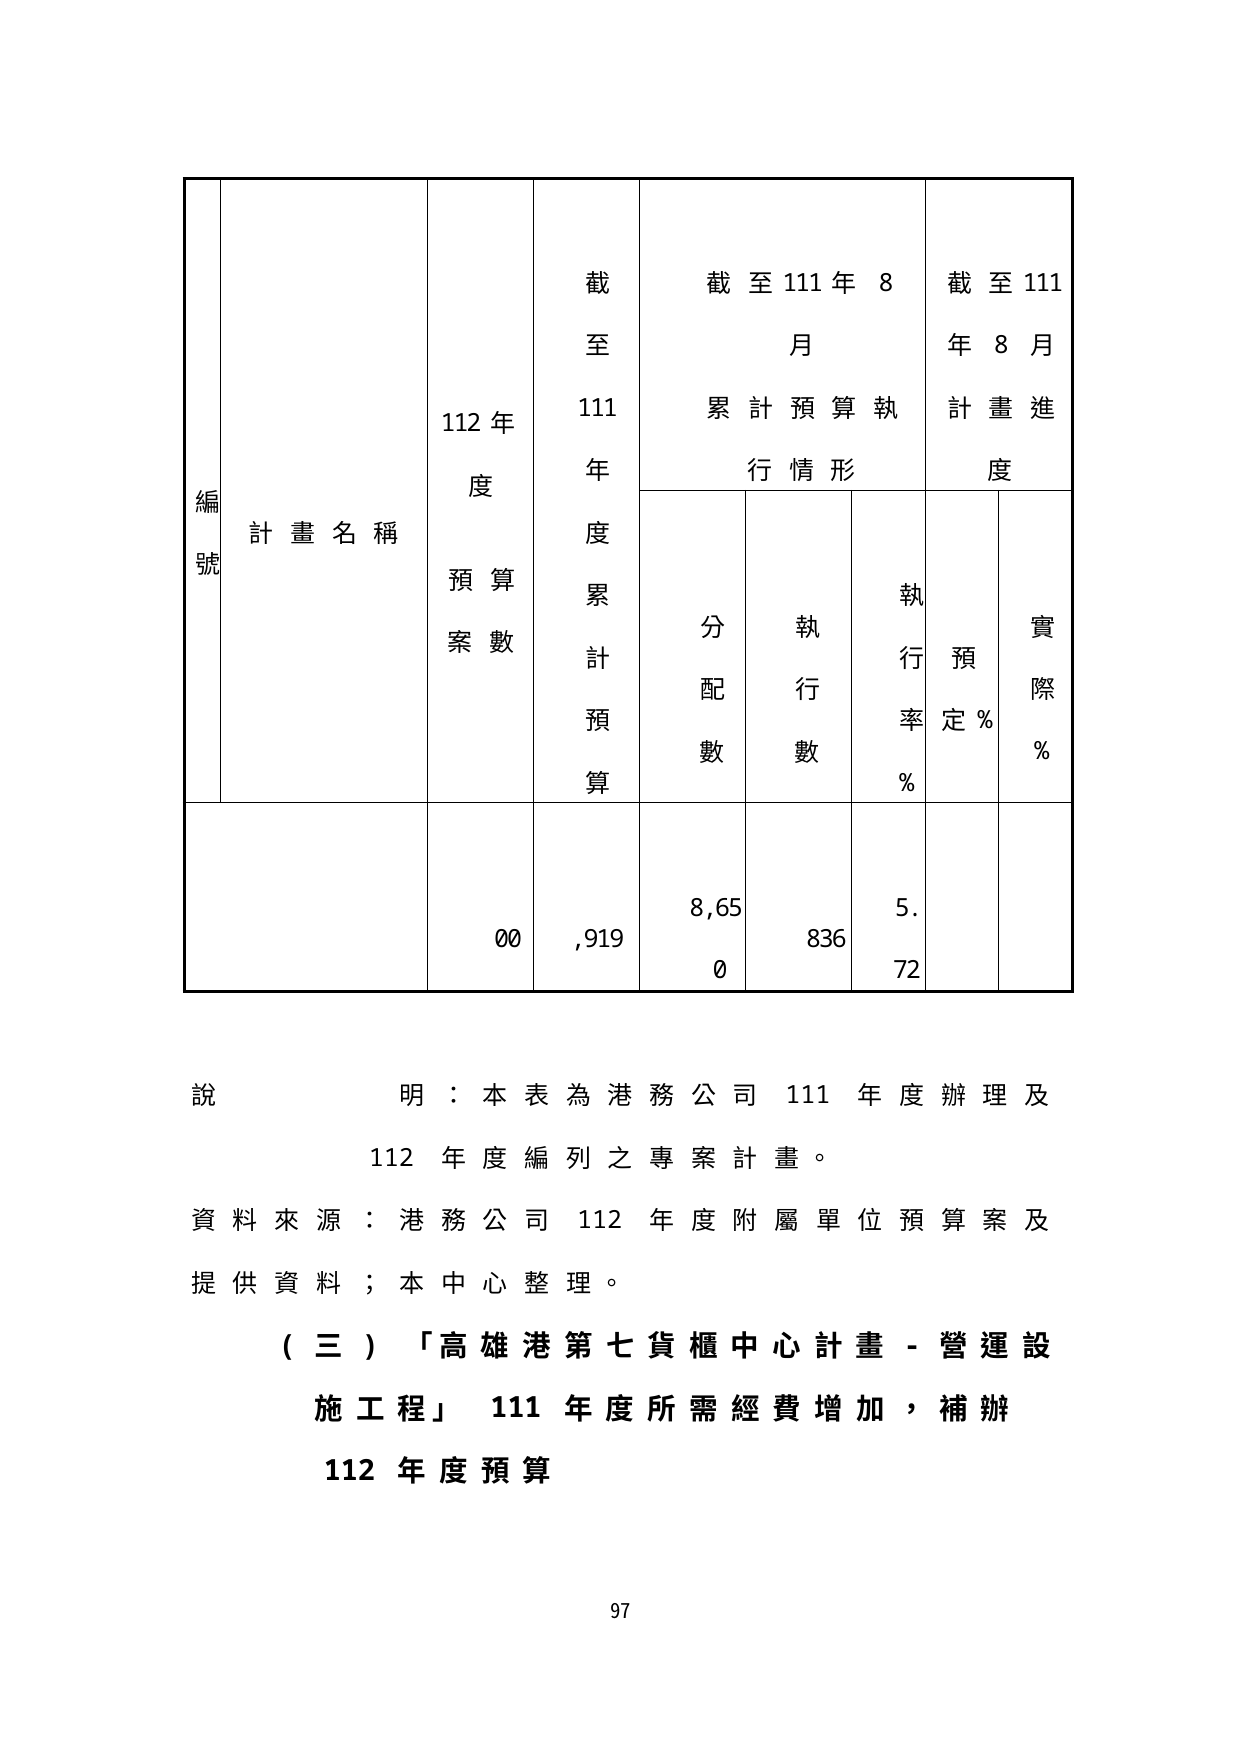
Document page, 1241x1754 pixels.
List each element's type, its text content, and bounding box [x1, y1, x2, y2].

text (三)「高雄港第七貨櫃中心計畫-營運設施工程」111年度所需經費增加，補辦112年度預算 [242, 1302, 1058, 1490]
table_cell 實際% [999, 491, 1071, 802]
table_header 112年度 預算案數 [428, 180, 533, 802]
table_cell 836 [746, 803, 851, 990]
table_header 截至111年8月 累計預算執行情形 [640, 180, 925, 490]
table_header 截至111年8月計畫進度 [926, 180, 1071, 490]
table_cell ,919 [534, 803, 639, 990]
table_cell [999, 803, 1071, 990]
table_cell 8,650 [640, 803, 745, 990]
table_header 計畫名稱 [221, 180, 427, 802]
table_cell 預定% [926, 491, 998, 802]
table_header 編號 [186, 180, 220, 802]
table_cell [926, 803, 998, 990]
text 資料來源：港務公司112年度附屬單位預算案及提供資料；本中心整理。 [183, 1177, 1058, 1302]
table_cell 執行率% [852, 491, 925, 802]
table_cell 執行數 [746, 491, 851, 802]
table_cell 00 [428, 803, 533, 990]
table_cell 分配數 [640, 491, 745, 802]
table_cell 5.72 [852, 803, 925, 990]
table_cell [186, 803, 427, 990]
table_header 截至111年度累計預算數 [534, 180, 639, 802]
text 說 明：本表為港務公司111年度辦理及112年度編列之專案計畫。 [183, 1052, 1058, 1177]
